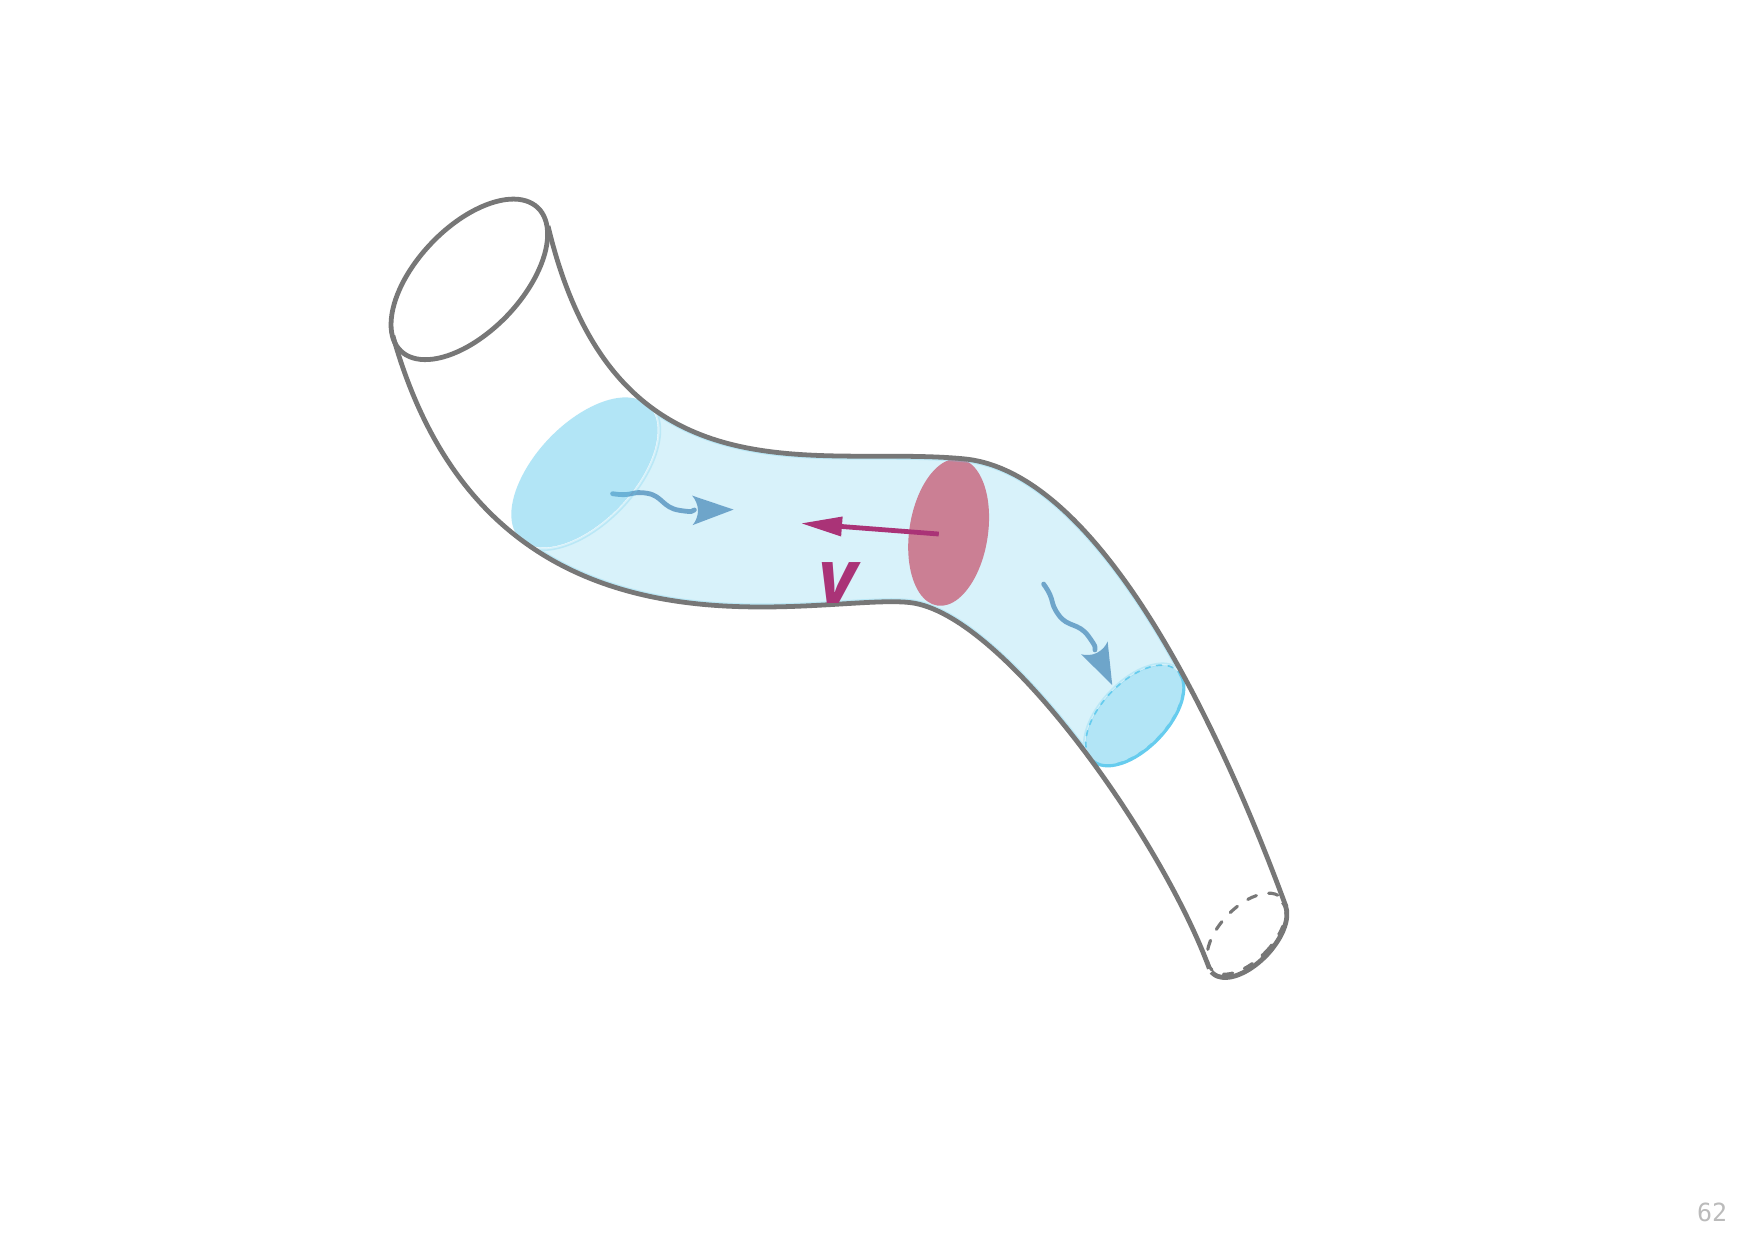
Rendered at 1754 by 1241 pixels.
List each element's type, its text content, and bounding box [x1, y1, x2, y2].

text_box v [803, 516, 839, 523]
text_box v [843, 516, 875, 526]
text_box [511, 397, 1184, 766]
text_box v [803, 525, 875, 607]
